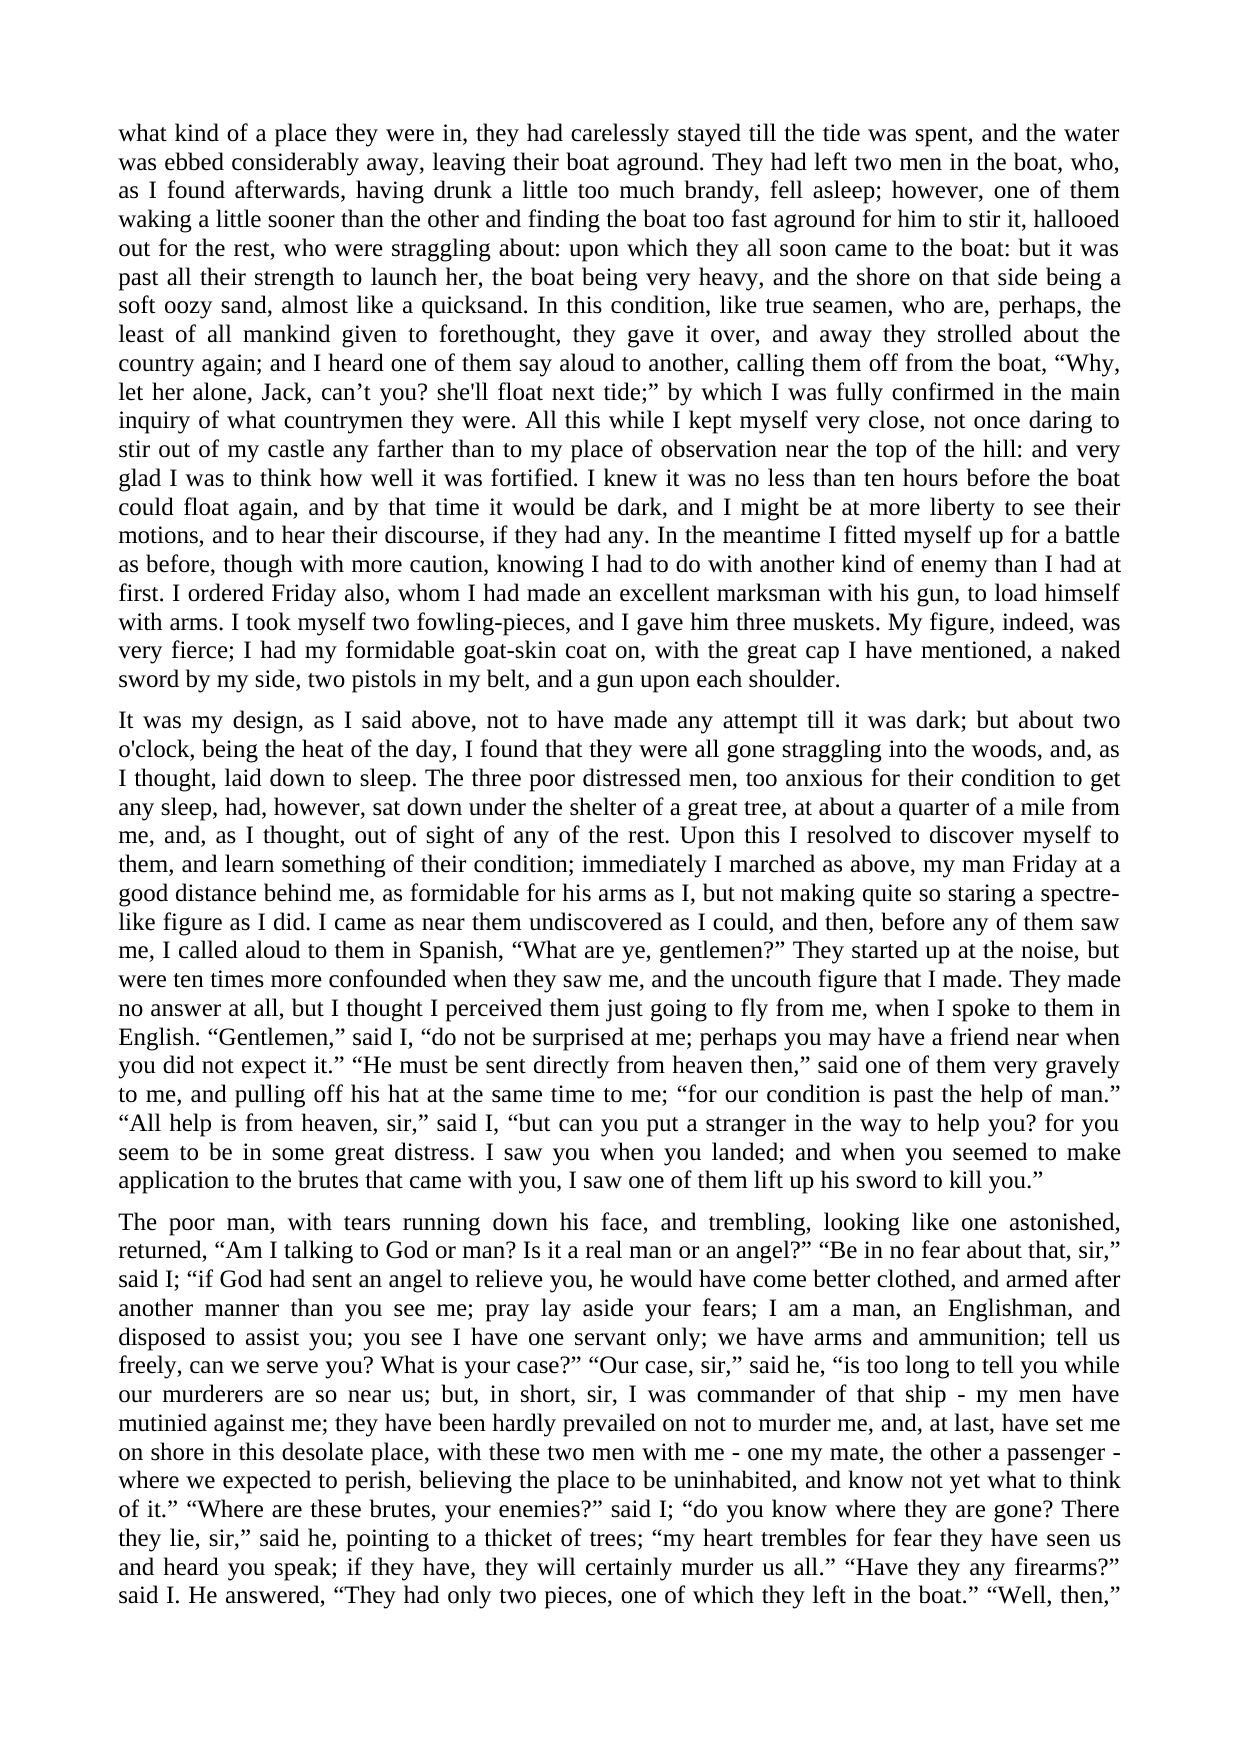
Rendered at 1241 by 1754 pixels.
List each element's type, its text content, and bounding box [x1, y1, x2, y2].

text The poor man, with tears running down his face, and trembling, looking like one astonished, returned, “Am I talking to God or man? Is it a real man or an angel?” “Be in no fear about that, sir,” said I; “if God had sent an angel to relieve you, he would have come better clothed, and armed after another manner than you see me; pray lay aside your fears; I am a man, an Englishman, and disposed to assist you; you see I have one servant only; we have arms and ammunition; tell us freely, can we serve you? What is your case?” “Our case, sir,” said he, “is too long to tell you while our murderers are so near us; but, in short, sir, I was commander of that ship - my men have mutinied against me; they have been hardly prevailed on not to murder me, and, at last, have set me on shore in this desolate place, with these two men with me - one my mate, the other a passenger - where we expected to perish, believing the place to be uninhabited, and know not yet what to think of it.” “Where are these brutes, your enemies?” said I; “do you know where they are gone? There they lie, sir,” said he, pointing to a thicket of trees; “my heart trembles for fear they have seen us and heard you speak; if they have, they will certainly murder us all.” “Have they any firearms?” said I. He answered, “They had only two pieces, one of which they left in the boat.” “Well, then,” [118, 1207, 1122, 1609]
text what kind of a place they were in, they had carelessly stayed till the tide was spent, and the water was ebbed considerably away, leaving their boat aground. They had left two men in the boat, who, as I found afterwards, having drunk a little too much brandy, fell asleep; however, one of them waking a little sooner than the other and finding the boat too fast aground for him to stir it, hallooed out for the rest, who were straggling about: upon which they all soon came to the boat: but it was past all their strength to launch her, the boat being very heavy, and the shore on that side being a soft oozy sand, almost like a quicksand. In this condition, like true seamen, who are, perhaps, the least of all mankind given to forethought, they gave it over, and away they strolled about the country again; and I heard one of them say aloud to another, calling them off from the boat, “Why, let her alone, Jack, can’t you? she'll float next tide;” by which I was fully confirmed in the main inquiry of what countrymen they were. All this while I kept myself very close, not once daring to stir out of my castle any farther than to my place of observation near the top of the hill: and very glad I was to think how well it was fortified. I knew it was no less than ten hours before the boat could float again, and by that time it would be dark, and I might be at more liberty to see their motions, and to hear their discourse, if they had any. In the meantime I fitted myself up for a battle as before, though with more caution, knowing I had to do with another kind of enemy than I had at first. I ordered Friday also, whom I had made an excellent marksman with his gun, to load himself with arms. I took myself two fowling-pieces, and I gave him three muskets. My figure, indeed, was very fierce; I had my formidable goat-skin coat on, with the great cap I have mentioned, a naked sword by my side, two pistols in my belt, and a gun upon each shoulder. [118, 118, 1122, 693]
text It was my design, as I said above, not to have made any attempt till it was dark; but about two o'clock, being the heat of the day, I found that they were all gone straggling into the woods, and, as I thought, laid down to sleep. The three poor distressed men, too anxious for their condition to get any sleep, had, however, sat down under the shelter of a great tree, at about a quarter of a mile from me, and, as I thought, out of sight of any of the rest. Upon this I resolved to discover myself to them, and learn something of their condition; immediately I marched as above, my man Friday at a good distance behind me, as formidable for his arms as I, but not making quite so staring a spectre-like figure as I did. I came as near them undiscovered as I could, and then, before any of them saw me, I called aloud to them in Spanish, “What are ye, gentlemen?” They started up at the noise, but were ten times more confounded when they saw me, and the uncouth figure that I made. They made no answer at all, but I thought I perceived them just going to fly from me, when I spoke to them in English. “Gentlemen,” said I, “do not be surprised at me; perhaps you may have a friend near when you did not expect it.” “He must be sent directly from heaven then,” said one of them very gravely to me, and pulling off his hat at the same time to me; “for our condition is past the help of man.” “All help is from heaven, sir,” said I, “but can you put a stranger in the way to help you? for you seem to be in some great distress. I saw you when you landed; and when you seemed to make application to the brutes that came with you, I saw one of them lift up his sword to kill you.” [118, 706, 1122, 1194]
